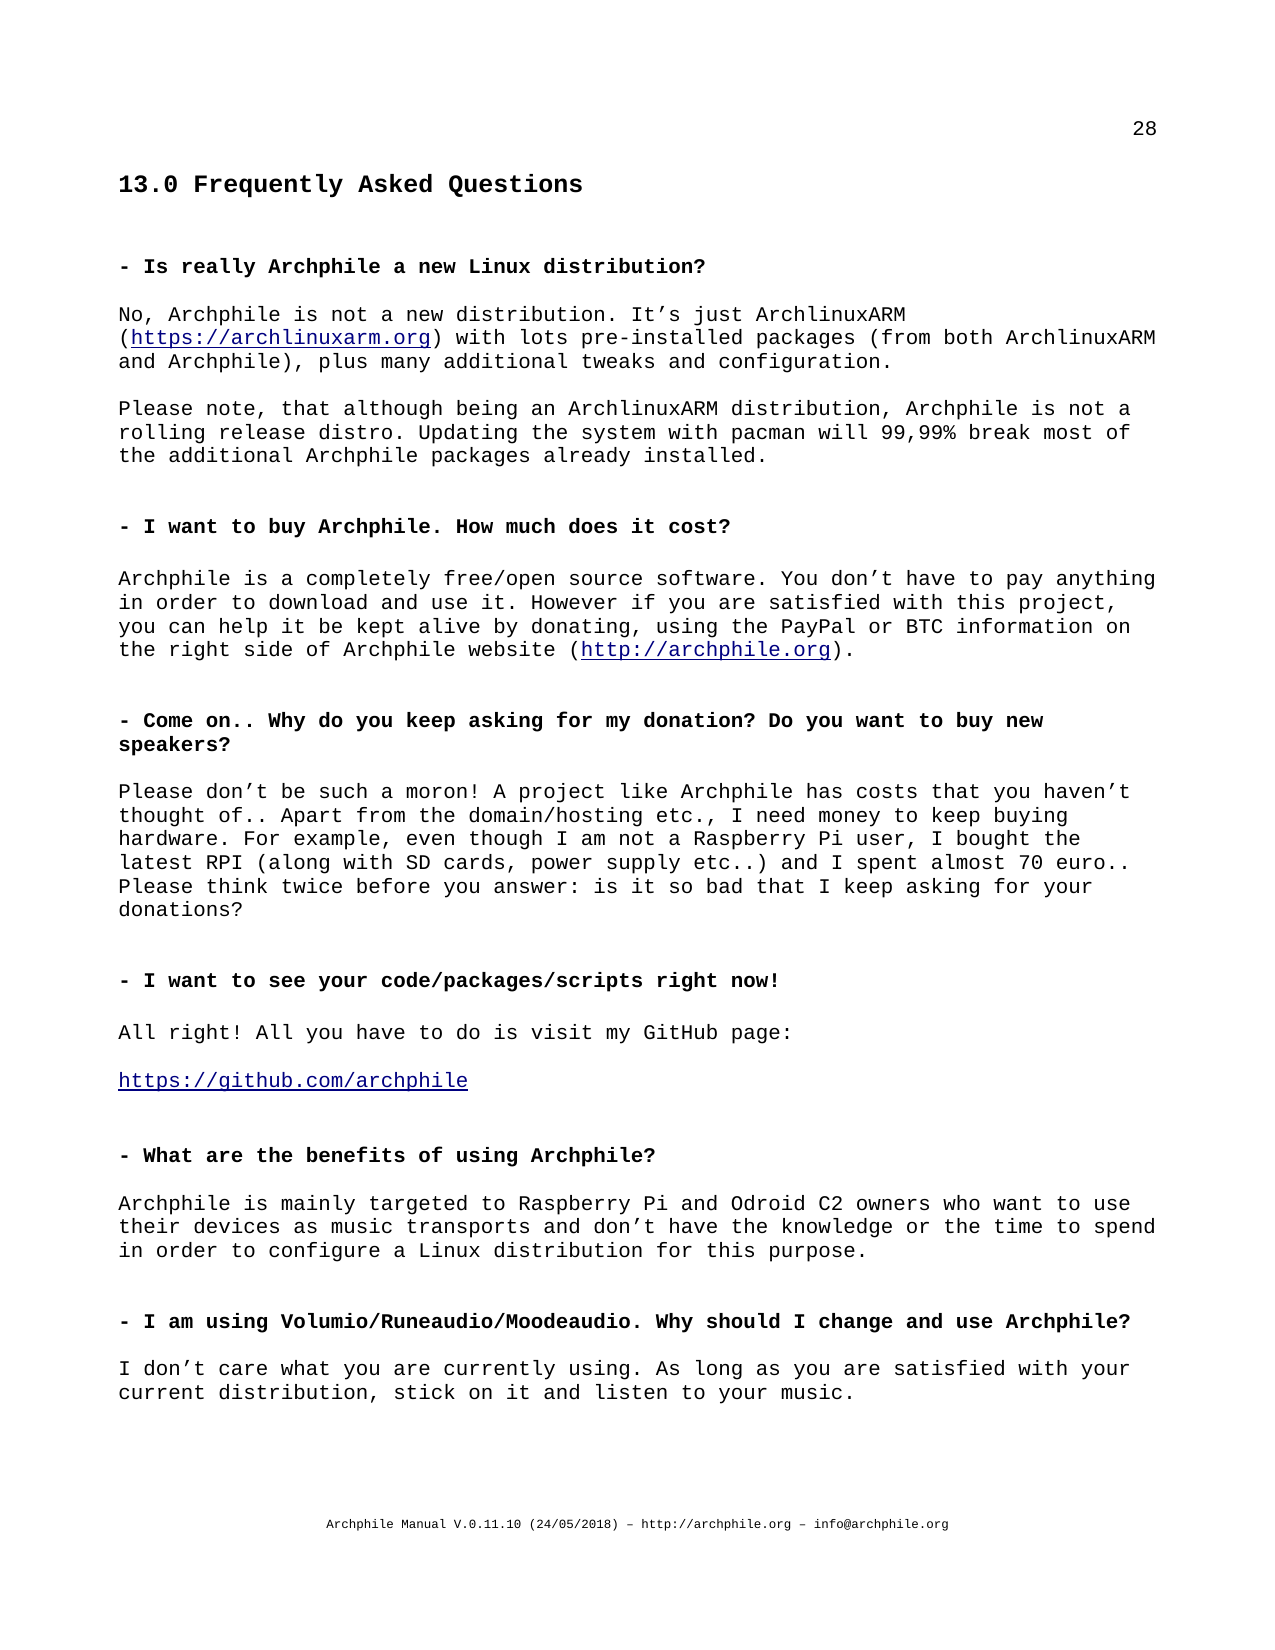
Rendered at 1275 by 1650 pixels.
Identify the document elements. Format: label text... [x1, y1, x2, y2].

text https://github.com/archphile [118, 1069, 1157, 1093]
text I don’t care what you are currently using. As long as you are satisfied with your current distribution, stick on it and listen to your music. [118, 1358, 1157, 1405]
text 13.0 Frequently Asked Questions [118, 171, 1157, 199]
text Archphile is mainly targeted to Raspberry Pi and Odroid C2 owners who want to use their devices as music transports and don’t have the knowledge or the time to spend in order to configure a Linux distribution for this purpose. [118, 1192, 1157, 1263]
text - Come on.. Why do you keep asking for my donation? Do you want to buy new speakers? [118, 710, 1157, 757]
text - I want to buy Archphile. How much does it cost? [118, 516, 1157, 540]
text Please don’t be such a moron! A project like Archphile has costs that you haven’t thought of.. Apart from the domain/hosting etc., I need money to keep buying hardware. For example, even though I am not a Raspberry Pi user, I bought the latest RPI (along with SD cards, power supply etc..) and I spent almost 70 euro.. Please think twice before you answer: is it so bad that I keep asking for your donations? [118, 781, 1157, 923]
text - I want to see your code/packages/scripts right now! [118, 970, 1157, 994]
text - What are the benefits of using Archphile? [118, 1145, 1157, 1169]
text No, Archphile is not a new distribution. It’s just ArchlinuxARM (https://archlinuxarm.org) with lots pre-installed packages (from both ArchlinuxARM and Archphile), plus many additional tweaks and configuration. [118, 303, 1157, 374]
text - Is really Archphile a new Linux distribution? [118, 256, 1157, 280]
text - I am using Volumio/Runeaudio/Moodeaudio. Why should I change and use Archphile? [118, 1311, 1157, 1334]
text Please note, that although being an ArchlinuxARM distribution, Archphile is not a rolling release distro. Updating the system with pacman will 99,99% break most of the additional Archphile packages already installed. [118, 398, 1157, 469]
text All right! All you have to do is visit my GitHub page: [118, 1022, 1157, 1046]
text Archphile is a completely free/open source software. You don’t have to pay anything in order to download and use it. However if you are satisfied with this project, you can help it be kept alive by donating, using the PayPal or BTC information on the right side of Archphile website (http://archphile.org). [118, 568, 1157, 663]
